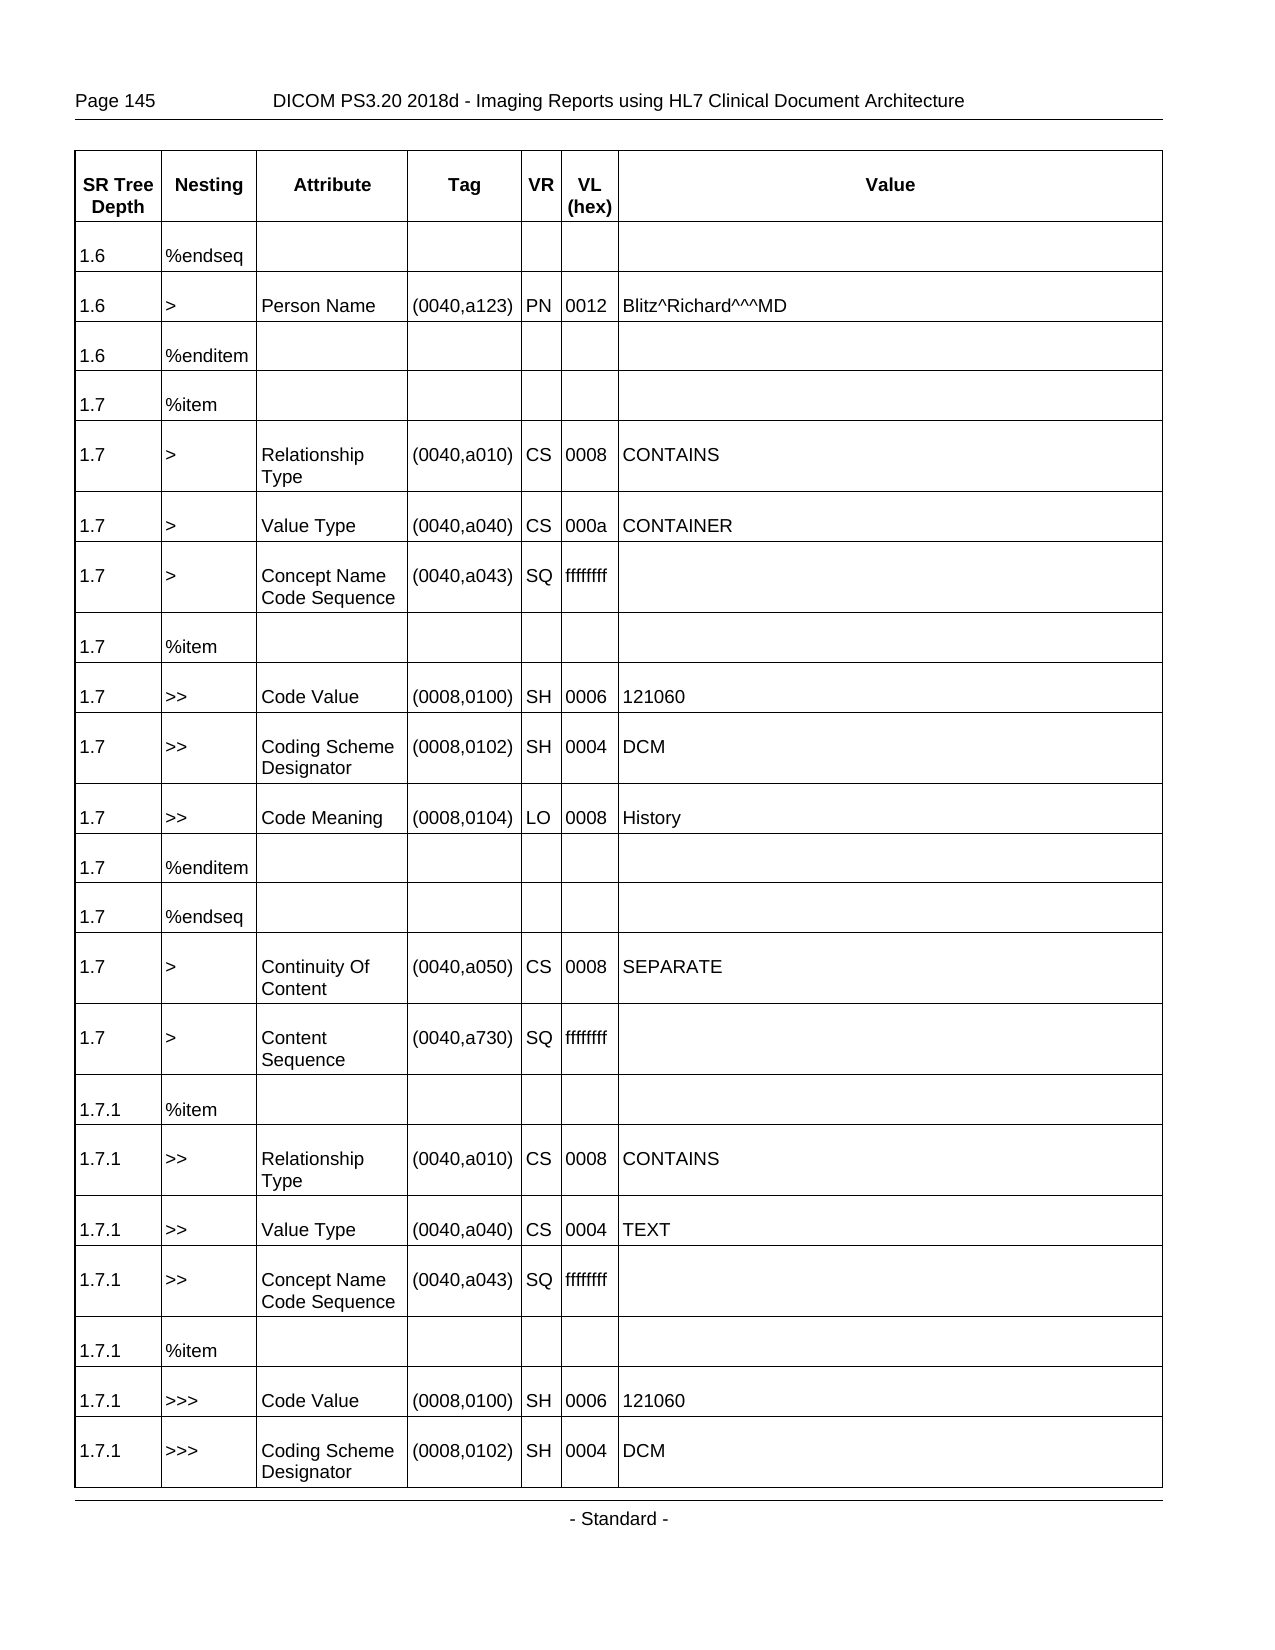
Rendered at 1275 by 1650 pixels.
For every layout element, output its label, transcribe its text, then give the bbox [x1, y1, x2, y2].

table_cell (0040,a043) [408, 542, 521, 612]
table_cell CS [522, 933, 561, 1003]
table_cell [522, 322, 561, 370]
table_cell > [162, 272, 256, 321]
table_cell >> [162, 1125, 256, 1195]
table_cell 0012 [562, 272, 618, 321]
table_cell [619, 883, 1162, 932]
table_cell [408, 834, 521, 882]
table_cell [562, 222, 618, 271]
table_cell (0040,a050) [408, 933, 521, 1003]
table_cell %endseq [162, 883, 256, 932]
table_cell SQ [522, 1004, 561, 1074]
table_cell SH [522, 663, 561, 712]
table_cell > [162, 421, 256, 491]
table_cell CONTAINS [619, 421, 1162, 491]
table_cell 1.6 [76, 272, 161, 321]
table_cell [619, 613, 1162, 662]
table_cell 1.7.1 [76, 1317, 161, 1366]
table_cell 1.7 [76, 713, 161, 783]
table_cell 1.7.1 [76, 1196, 161, 1245]
table_cell [408, 1075, 521, 1124]
table_cell [408, 883, 521, 932]
table_cell (0008,0104) [408, 784, 521, 832]
table_cell 1.7 [76, 371, 161, 420]
table_cell 1.7 [76, 883, 161, 932]
table_cell DCM [619, 1417, 1162, 1487]
table_cell 0004 [562, 713, 618, 783]
table_cell [562, 883, 618, 932]
table_cell CS [522, 1125, 561, 1195]
table_cell [522, 613, 561, 662]
table_cell [522, 1075, 561, 1124]
table_cell 1.6 [76, 322, 161, 370]
table_cell SQ [522, 542, 561, 612]
table_cell [257, 322, 407, 370]
table_cell (0040,a123) [408, 272, 521, 321]
table_cell 1.7 [76, 933, 161, 1003]
table_cell (0040,a010) [408, 421, 521, 491]
table_cell ffffffff [562, 1004, 618, 1074]
table_cell 1.7.1 [76, 1417, 161, 1487]
table_cell > [162, 1004, 256, 1074]
table_cell CONTAINER [619, 492, 1162, 541]
table_cell [522, 371, 561, 420]
table_cell PN [522, 272, 561, 321]
table_cell Person Name [257, 272, 407, 321]
table_cell 000a [562, 492, 618, 541]
table_header Nesting [162, 151, 256, 221]
table_cell 1.7 [76, 492, 161, 541]
table_header Value [619, 151, 1162, 221]
table_cell >> [162, 1196, 256, 1245]
table_header Tag [408, 151, 521, 221]
table_cell [562, 834, 618, 882]
table_cell Value Type [257, 492, 407, 541]
table_cell 121060 [619, 1367, 1162, 1416]
table_cell [257, 1075, 407, 1124]
table_cell >> [162, 713, 256, 783]
table_cell [619, 1317, 1162, 1366]
table_cell 0008 [562, 421, 618, 491]
table_cell [562, 1075, 618, 1124]
table_cell (0040,a040) [408, 492, 521, 541]
table_cell [562, 613, 618, 662]
table_cell >>> [162, 1367, 256, 1416]
table_cell CS [522, 1196, 561, 1245]
table_cell Code Value [257, 663, 407, 712]
table_cell [562, 1317, 618, 1366]
table_header Attribute [257, 151, 407, 221]
table_cell >> [162, 784, 256, 832]
table_cell Concept Name Code Sequence [257, 1246, 407, 1316]
table_cell 1.7 [76, 542, 161, 612]
table_cell %item [162, 1317, 256, 1366]
table_cell SQ [522, 1246, 561, 1316]
table_cell [619, 371, 1162, 420]
table_cell [619, 1246, 1162, 1316]
table_cell Blitz^Richard^^^MD [619, 272, 1162, 321]
table_cell (0040,a043) [408, 1246, 521, 1316]
table_cell History [619, 784, 1162, 832]
table_cell 1.7 [76, 784, 161, 832]
table_cell [257, 222, 407, 271]
table_cell 0008 [562, 784, 618, 832]
table_cell 0006 [562, 1367, 618, 1416]
table_cell %enditem [162, 322, 256, 370]
table_cell SEPARATE [619, 933, 1162, 1003]
table_header VL (hex) [562, 151, 618, 221]
table_cell %item [162, 371, 256, 420]
table_cell Code Meaning [257, 784, 407, 832]
table_cell %endseq [162, 222, 256, 271]
table_cell (0040,a040) [408, 1196, 521, 1245]
table_cell >> [162, 663, 256, 712]
table_cell Concept Name Code Sequence [257, 542, 407, 612]
table_cell [408, 322, 521, 370]
table_cell [522, 834, 561, 882]
table_cell Coding Scheme Designator [257, 1417, 407, 1487]
table_cell 0004 [562, 1417, 618, 1487]
table_cell 121060 [619, 663, 1162, 712]
table_cell [562, 322, 618, 370]
table_cell [522, 883, 561, 932]
table_cell (0040,a730) [408, 1004, 521, 1074]
table_cell [408, 613, 521, 662]
table_cell Coding Scheme Designator [257, 713, 407, 783]
table_cell [257, 613, 407, 662]
table_cell 1.7.1 [76, 1125, 161, 1195]
table_cell (0008,0100) [408, 1367, 521, 1416]
table_header SR Tree Depth [76, 151, 161, 221]
table_cell [619, 1075, 1162, 1124]
table_cell 1.7 [76, 1004, 161, 1074]
table_cell >>> [162, 1417, 256, 1487]
table_cell [408, 371, 521, 420]
table_cell > [162, 492, 256, 541]
table_cell (0008,0102) [408, 713, 521, 783]
table_cell 1.7 [76, 663, 161, 712]
table_cell > [162, 542, 256, 612]
table_cell Content Sequence [257, 1004, 407, 1074]
table_cell ffffffff [562, 542, 618, 612]
table_cell [562, 371, 618, 420]
table_cell 1.7 [76, 834, 161, 882]
table_cell 1.7.1 [76, 1075, 161, 1124]
table_cell %enditem [162, 834, 256, 882]
table_cell [257, 883, 407, 932]
table_cell 1.7.1 [76, 1246, 161, 1316]
table_cell [619, 834, 1162, 882]
table_cell 1.7.1 [76, 1367, 161, 1416]
table_cell DCM [619, 713, 1162, 783]
table_cell Relationship Type [257, 1125, 407, 1195]
table_cell CS [522, 492, 561, 541]
table_cell CS [522, 421, 561, 491]
table_cell 1.7 [76, 613, 161, 662]
table_cell [619, 322, 1162, 370]
table_cell (0008,0102) [408, 1417, 521, 1487]
table_cell Continuity Of Content [257, 933, 407, 1003]
table_cell CONTAINS [619, 1125, 1162, 1195]
table_cell (0040,a010) [408, 1125, 521, 1195]
table_cell [619, 222, 1162, 271]
table_cell TEXT [619, 1196, 1162, 1245]
table_cell [522, 222, 561, 271]
table_cell 0008 [562, 933, 618, 1003]
table_cell [408, 222, 521, 271]
table_cell Value Type [257, 1196, 407, 1245]
table_cell [619, 542, 1162, 612]
table_cell > [162, 933, 256, 1003]
table_cell 0006 [562, 663, 618, 712]
table_cell [257, 1317, 407, 1366]
table_cell [408, 1317, 521, 1366]
table_cell (0008,0100) [408, 663, 521, 712]
table_cell [522, 1317, 561, 1366]
table_cell SH [522, 1417, 561, 1487]
table_cell LO [522, 784, 561, 832]
table_cell 1.6 [76, 222, 161, 271]
table_cell 0004 [562, 1196, 618, 1245]
table_cell %item [162, 613, 256, 662]
table_cell [257, 834, 407, 882]
table_cell 0008 [562, 1125, 618, 1195]
table_cell Relationship Type [257, 421, 407, 491]
table_cell %item [162, 1075, 256, 1124]
table_cell [257, 371, 407, 420]
table_header VR [522, 151, 561, 221]
table_cell 1.7 [76, 421, 161, 491]
table_cell [619, 1004, 1162, 1074]
table_cell ffffffff [562, 1246, 618, 1316]
table_cell SH [522, 713, 561, 783]
table_cell SH [522, 1367, 561, 1416]
table_cell >> [162, 1246, 256, 1316]
table_cell Code Value [257, 1367, 407, 1416]
